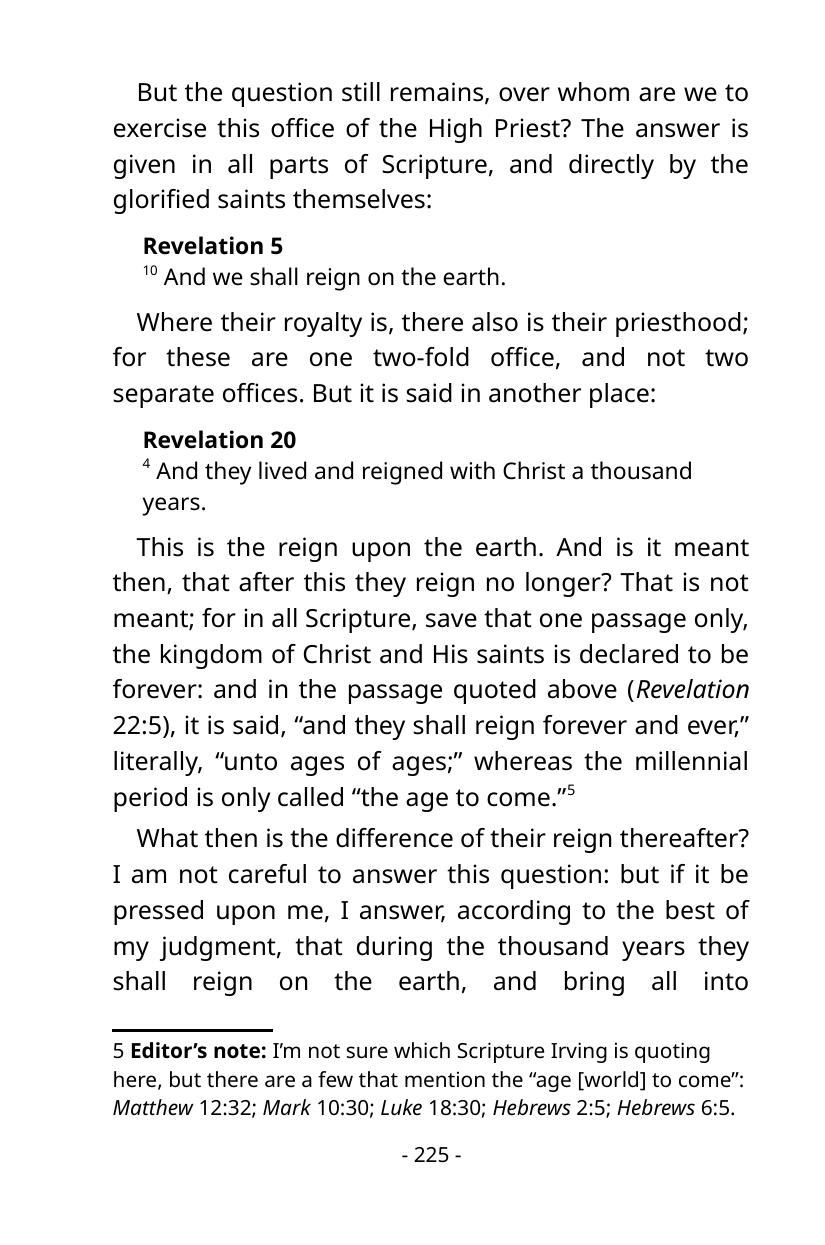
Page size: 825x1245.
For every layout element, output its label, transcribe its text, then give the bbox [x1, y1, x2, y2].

text 4 And they lived and reigned with Christ a thousand years. [142, 455, 720, 517]
text This is the reign upon the earth. And is it meant then, that after this they reign no longer? That is not meant; for in all Scripture, save that one passage only, the kingdom of Christ and His saints is declared to be forever: and in the passage quoted above (Revelation 22:5), it is said, “and they shall reign forever and ever,” literally, “unto ages of ages;” whereas the millennial period is only called “the age to come.” [112, 529, 750, 813]
text Where their royalty is, there also is their priesthood; for these are one two-fold office, and not two separate offices. But it is said in another place: [112, 304, 750, 410]
text 10 And we shall reign on the earth. [142, 261, 720, 292]
text But the question still remains, over whom are we to exercise this office of the High Priest? The answer is given in all parts of Scripture, and directly by the glorified saints themselves: [112, 75, 750, 216]
text Editor’s note: I’m not sure which Scripture Irving is quoting here, but there are a few that mention the “age [world] to come”: Matthew 12:32; Mark 10:30; Luke 18:30; Hebrews 2:5; Hebrews 6:5. [112, 1037, 750, 1122]
text Revelation 5 [142, 230, 750, 261]
text What then is the difference of their reign thereafter? I am not careful to answer this question: but if it be pressed upon me, I answer, according to the best of my judgment, that during the thousand years they shall reign on the earth, and bring all into [112, 821, 750, 998]
text Revelation 20 [142, 423, 750, 455]
